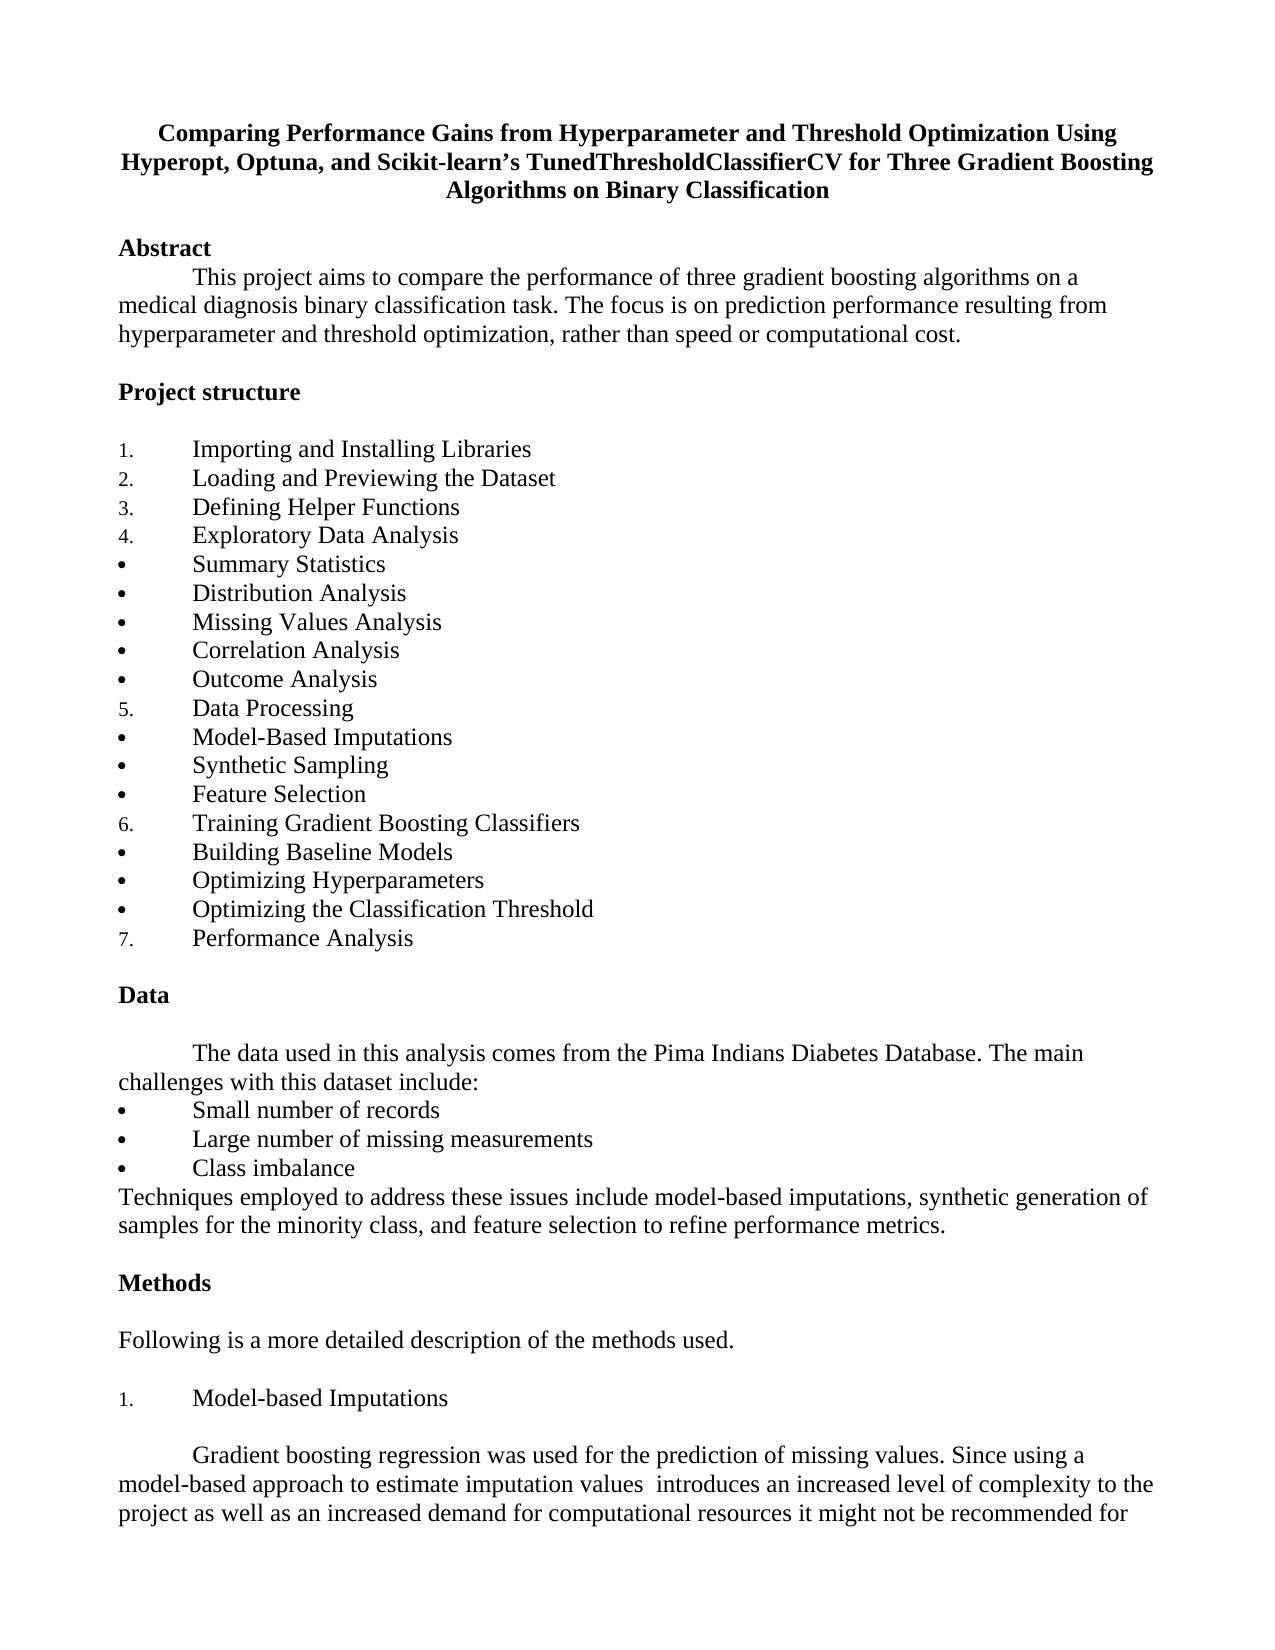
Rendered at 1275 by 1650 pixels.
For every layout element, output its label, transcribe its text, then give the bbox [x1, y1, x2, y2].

list Training Gradient Boosting Classifiers [118, 808, 1157, 837]
text Data [118, 981, 1157, 1009]
text Abstract [118, 233, 1157, 262]
list Distribution Analysis [118, 578, 1157, 607]
text The data used in this analysis comes from the Pima Indians Diabetes Database. The main challenges with this dataset include: [118, 1038, 1157, 1096]
list Exploratory Data Analysis [118, 521, 1157, 549]
list Optimizing the Classification Threshold [118, 894, 1157, 923]
list Model-Based Imputations [118, 722, 1157, 751]
list Loading and Previewing the Dataset [118, 463, 1157, 492]
list Building Baseline Models [118, 837, 1157, 866]
list Importing and Installing Libraries [118, 434, 1157, 463]
text Following is a more detailed description of the methods used. [118, 1326, 1157, 1354]
list Missing Values Analysis [118, 607, 1157, 636]
list Large number of missing measurements [118, 1124, 1157, 1153]
list Summary Statistics [118, 549, 1157, 578]
text Comparing Performance Gains from Hyperparameter and Threshold Optimization Using Hyperopt, Optuna, and Scikit-learn’s TunedThresholdClassifierCV for Three Gradient Boosting Algorithms on Binary Classification [118, 118, 1157, 204]
list Optimizing Hyperparameters [118, 866, 1157, 894]
list Performance Analysis [118, 923, 1157, 952]
text Techniques employed to address these issues include model-based imputations, synthetic generation of samples for the minority class, and feature selection to refine performance metrics. [118, 1182, 1157, 1239]
list Synthetic Sampling [118, 751, 1157, 779]
text Project structure [118, 377, 1157, 406]
list Class imbalance [118, 1153, 1157, 1182]
list Defining Helper Functions [118, 492, 1157, 521]
text Gradient boosting regression was used for the prediction of missing values. Since using a model-based approach to estimate imputation values introduces an increased level of complexity to the project as well as an increased demand for computational resources it might not be recommended for [118, 1441, 1157, 1527]
list Small number of records [118, 1096, 1157, 1124]
list Feature Selection [118, 779, 1157, 808]
list Data Processing [118, 693, 1157, 722]
list Outcome Analysis [118, 664, 1157, 693]
list Model-based Imputations [118, 1383, 1157, 1412]
text This project aims to compare the performance of three gradient boosting algorithms on a medical diagnosis binary classification task. The focus is on prediction performance resulting from hyperparameter and threshold optimization, rather than speed or computational cost. [118, 262, 1157, 348]
text Methods [118, 1268, 1157, 1297]
list Correlation Analysis [118, 636, 1157, 664]
